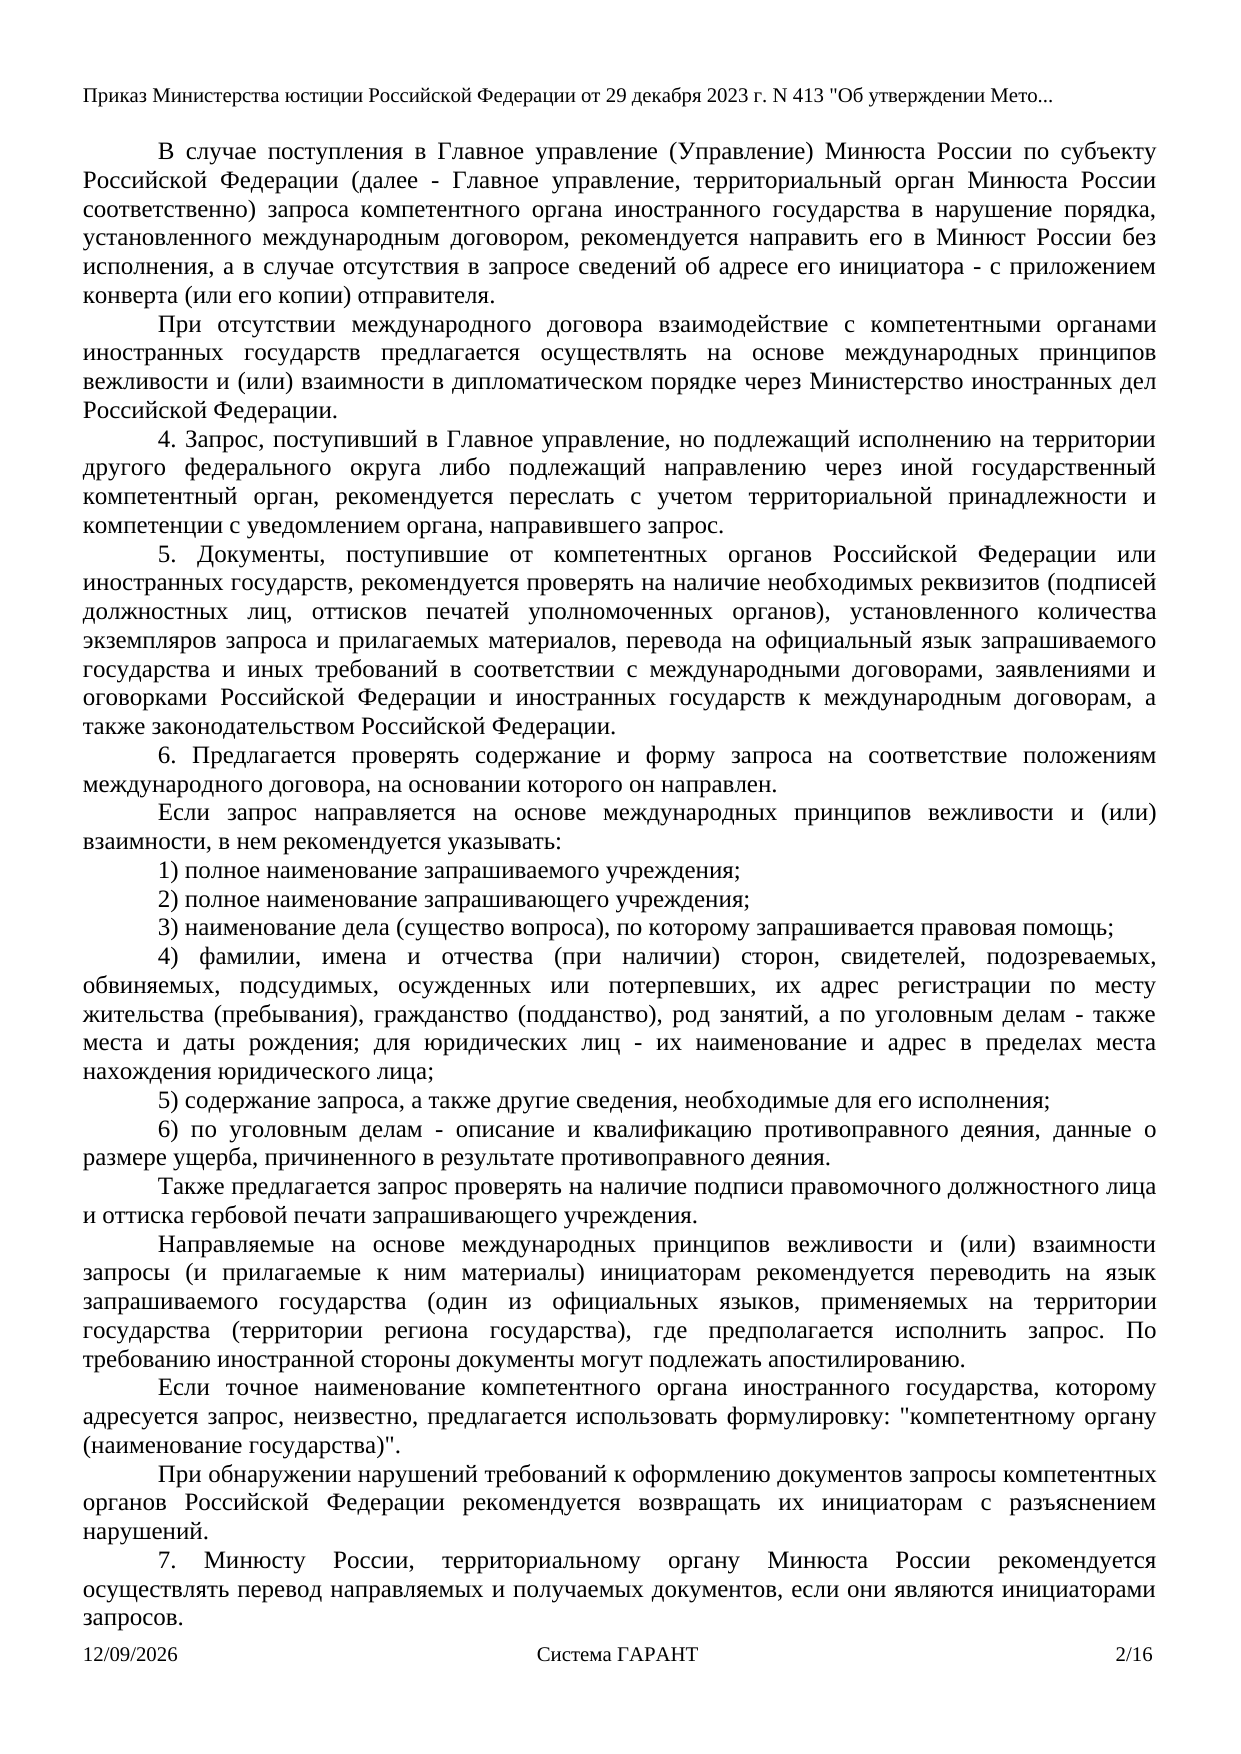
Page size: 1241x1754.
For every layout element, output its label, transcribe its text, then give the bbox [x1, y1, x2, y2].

text 1) полное наименование запрашиваемого учреждения; [83, 855, 1157, 884]
text Если запрос направляется на основе международных принципов вежливости и (или) взаимности, в нем рекомендуется указывать: [83, 797, 1157, 855]
text 4. Запрос, поступивший в Главное управление, но подлежащий исполнению на территории другого федерального округа либо подлежащий направлению через иной государственный компетентный орган, рекомендуется переслать с учетом территориальной принадлежности и компетенции с уведомлением органа, направившего запрос. [83, 424, 1157, 539]
text При обнаружении нарушений требований к оформлению документов запросы компетентных органов Российской Федерации рекомендуется возвращать их инициаторам с разъяснением нарушений. [83, 1459, 1157, 1545]
text 6) по уголовным делам - описание и квалификацию противоправного деяния, данные о размере ущерба, причиненного в результате противоправного деяния. [83, 1114, 1157, 1171]
text Направляемые на основе международных принципов вежливости и (или) взаимности запросы (и прилагаемые к ним материалы) инициаторам рекомендуется переводить на язык запрашиваемого государства (один из официальных языков, применяемых на территории государства (территории региона государства), где предполагается исполнить запрос. По требованию иностранной стороны документы могут подлежать апостилированию. [83, 1229, 1157, 1372]
text 4) фамилии, имена и отчества (при наличии) сторон, свидетелей, подозреваемых, обвиняемых, подсудимых, осужденных или потерпевших, их адрес регистрации по месту жительства (пребывания), гражданство (подданство), род занятий, а по уголовным делам - также места и даты рождения; для юридических лиц - их наименование и адрес в пределах места нахождения юридического лица; [83, 941, 1157, 1085]
text Если точное наименование компетентного органа иностранного государства, которому адресуется запрос, неизвестно, предлагается использовать формулировку: "компетентному органу (наименование государства)". [83, 1372, 1157, 1459]
text В случае поступления в Главное управление (Управление) Минюста России по субъекту Российской Федерации (далее - Главное управление, территориальный орган Минюста России соответственно) запроса компетентного органа иностранного государства в нарушение порядка, установленного международным договором, рекомендуется направить его в Минюст России без исполнения, а в случае отсутствия в запросе сведений об адресе его инициатора - с приложением конверта (или его копии) отправителя. [83, 136, 1157, 309]
text Также предлагается запрос проверять на наличие подписи правомочного должностного лица и оттиска гербовой печати запрашивающего учреждения. [83, 1171, 1157, 1229]
text 6. Предлагается проверять содержание и форму запроса на соответствие положениям международного договора, на основании которого он направлен. [83, 740, 1157, 797]
text 5) содержание запроса, а также другие сведения, необходимые для его исполнения; [83, 1085, 1157, 1114]
text При отсутствии международного договора взаимодействие с компетентными органами иностранных государств предлагается осуществлять на основе международных принципов вежливости и (или) взаимности в дипломатическом порядке через Министерство иностранных дел Российской Федерации. [83, 309, 1157, 424]
text 5. Документы, поступившие от компетентных органов Российской Федерации или иностранных государств, рекомендуется проверять на наличие необходимых реквизитов (подписей должностных лиц, оттисков печатей уполномоченных органов), установленного количества экземпляров запроса и прилагаемых материалов, перевода на официальный язык запрашиваемого государства и иных требований в соответствии с международными договорами, заявлениями и оговорками Российской Федерации и иностранных государств к международным договорам, а также законодательством Российской Федерации. [83, 539, 1157, 740]
text 7. Минюсту России, территориальному органу Минюста России рекомендуется осуществлять перевод направляемых и получаемых документов, если они являются инициаторами запросов. [83, 1545, 1157, 1631]
text 3) наименование дела (существо вопроса), по которому запрашивается правовая помощь; [83, 912, 1157, 941]
text 2) полное наименование запрашивающего учреждения; [83, 884, 1157, 912]
